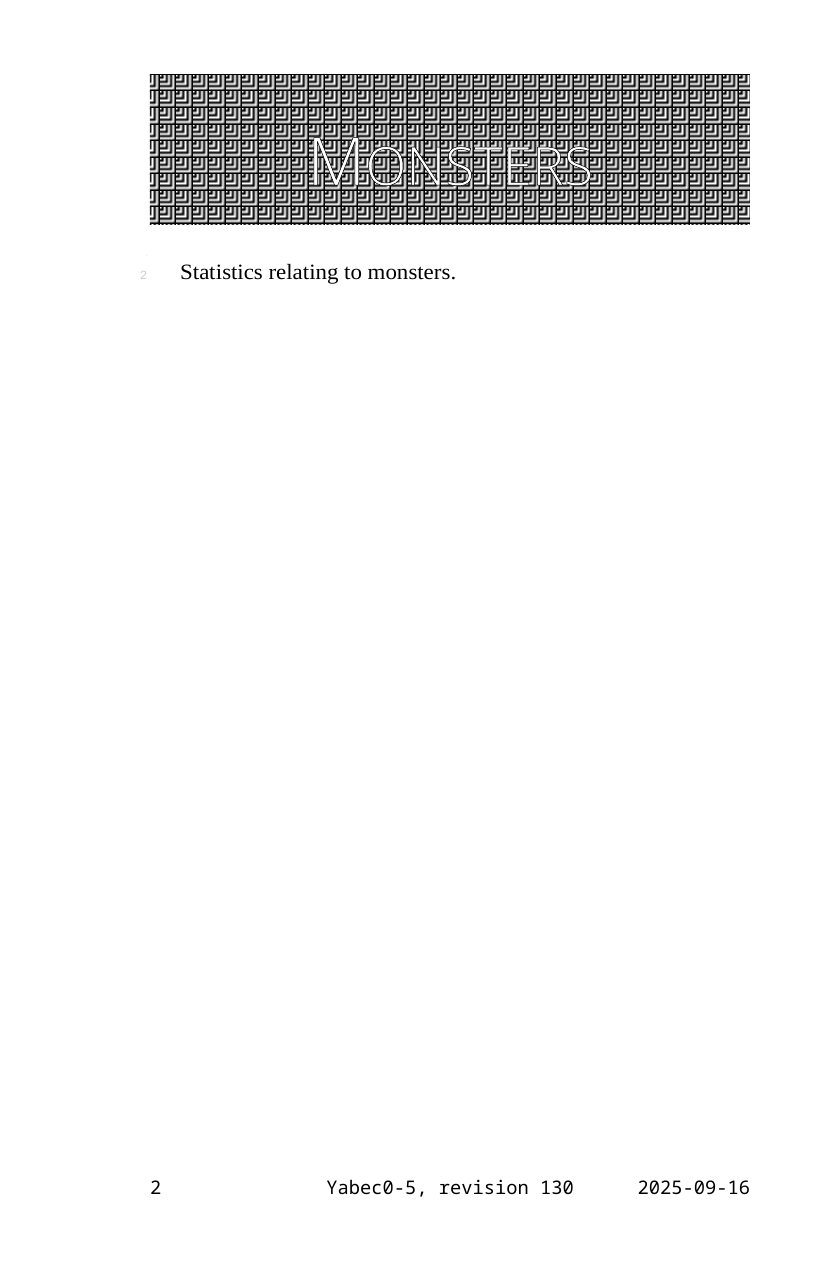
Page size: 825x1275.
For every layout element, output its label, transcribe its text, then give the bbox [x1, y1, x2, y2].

text Statistics relating to monsters. [150, 260, 750, 284]
picture [149, 74, 750, 225]
